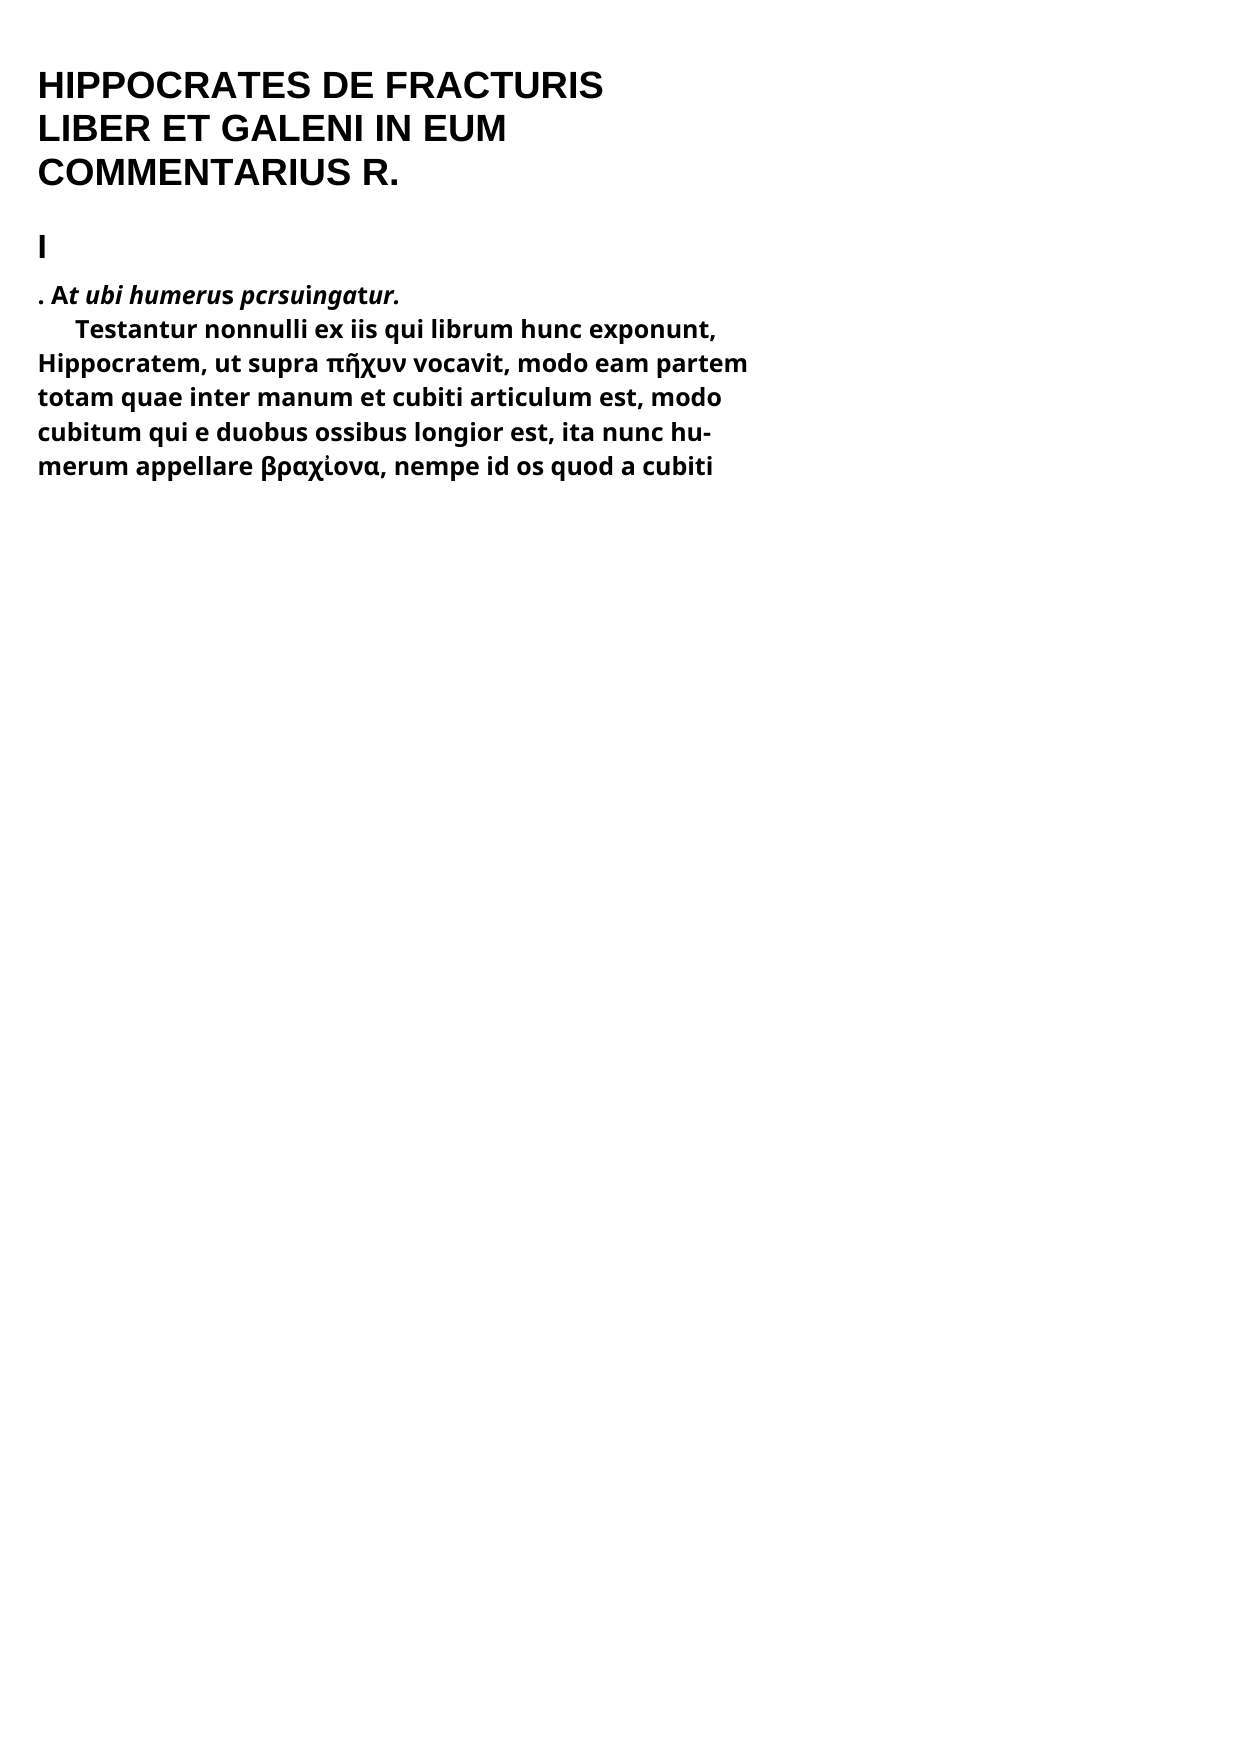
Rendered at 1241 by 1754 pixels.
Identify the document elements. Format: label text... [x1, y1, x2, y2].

text Testantur nonnulli ex iis qui librum hunc exponunt, Hippocratem, ut supra πῆχυν vocavit, modo eam partem totam quae inter manum et cubiti articulum est, modo cubitum qui e duobus ossibus longior est, ita nunc hu- merum appellare βραχἰονα, nempe id os quod a cubiti [37, 312, 1203, 482]
subtitle I [37, 227, 1203, 265]
subtitle HIPPOCRATES DE FRACTURIS LIBER ET GALENI IN EUM COMMENTARIUS R. [37, 62, 1203, 193]
text . At ubi humerus pcrsuingatur. [37, 278, 1203, 312]
